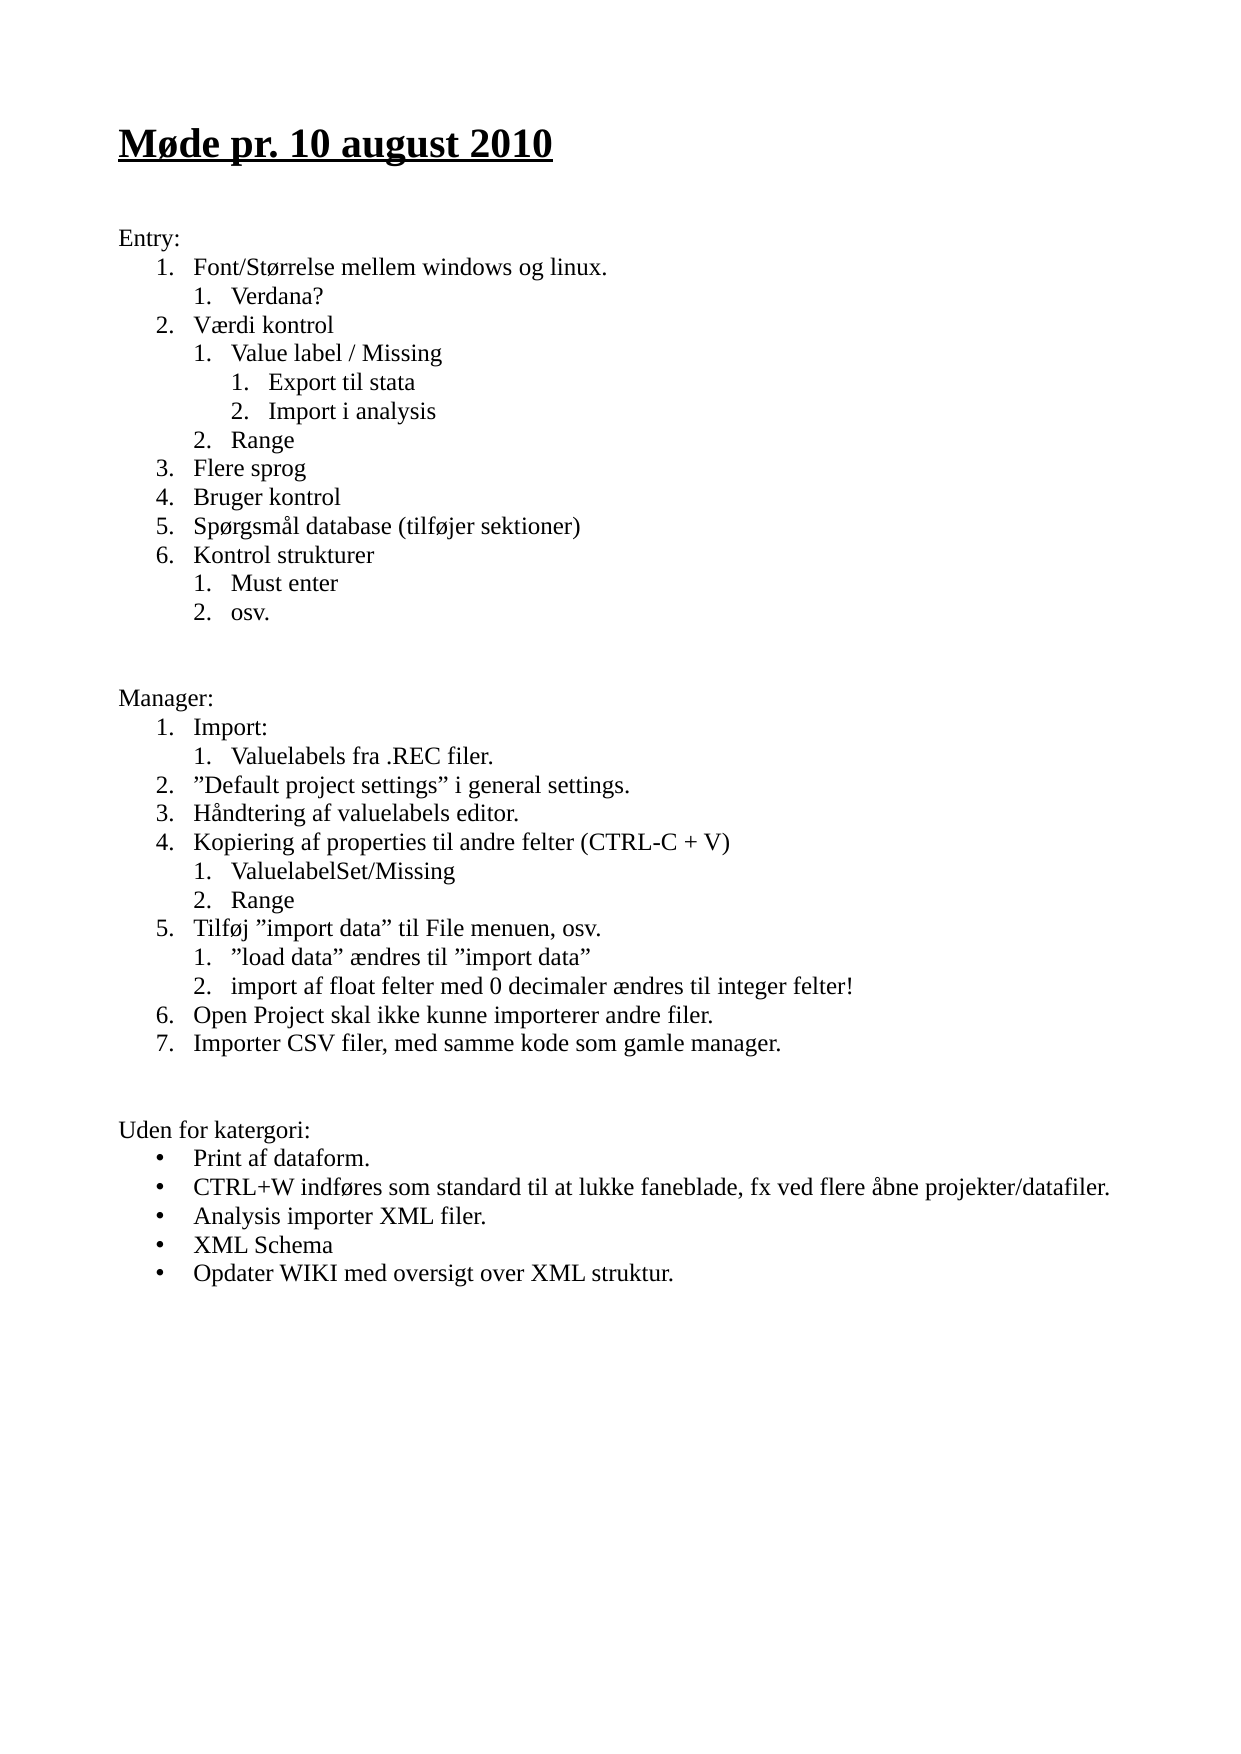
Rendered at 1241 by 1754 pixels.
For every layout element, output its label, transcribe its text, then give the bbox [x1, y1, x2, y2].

list Verdana? [193, 281, 1122, 310]
list CTRL+W indføres som standard til at lukke faneblade, fx ved flere åbne projekter/datafiler. [156, 1172, 1122, 1201]
text Manager: [118, 683, 1122, 712]
list Kontrol strukturer [156, 540, 1122, 568]
list Håndtering af valuelabels editor. [156, 798, 1122, 827]
list Spørgsmål database (tilføjer sektioner) [156, 511, 1122, 540]
list Export til stata [231, 367, 1122, 396]
list Kopiering af properties til andre felter (CTRL-C + V) [156, 827, 1122, 856]
list Import: [156, 712, 1122, 741]
list Font/Størrelse mellem windows og linux. [156, 252, 1122, 281]
list ”Default project settings” i general settings. [156, 770, 1122, 798]
list Opdater WIKI med oversigt over XML struktur. [156, 1258, 1122, 1287]
list Range [193, 425, 1122, 453]
list Value label / Missing [193, 338, 1122, 367]
text Uden for katergori: [118, 1115, 1122, 1143]
list ”load data” ændres til ”import data” [193, 942, 1122, 971]
list Valuelabels fra .REC filer. [193, 741, 1122, 770]
list Analysis importer XML filer. [156, 1201, 1122, 1230]
list XML Schema [156, 1230, 1122, 1258]
list Tilføj ”import data” til File menuen, osv. [156, 913, 1122, 942]
list Importer CSV filer, med samme kode som gamle manager. [156, 1028, 1122, 1057]
list Must enter [193, 568, 1122, 597]
list Flere sprog [156, 453, 1122, 482]
list osv. [193, 597, 1122, 626]
text Entry: [118, 223, 1122, 252]
list Import i analysis [231, 396, 1122, 425]
list Range [193, 885, 1122, 913]
list Open Project skal ikke kunne importerer andre filer. [156, 1000, 1122, 1028]
list Bruger kontrol [156, 482, 1122, 511]
text Møde pr. 10 august 2010 [118, 118, 1122, 166]
list import af float felter med 0 decimaler ændres til integer felter! [193, 971, 1122, 1000]
list Værdi kontrol [156, 310, 1122, 338]
list ValuelabelSet/Missing [193, 856, 1122, 885]
list Print af dataform. [156, 1143, 1122, 1172]
